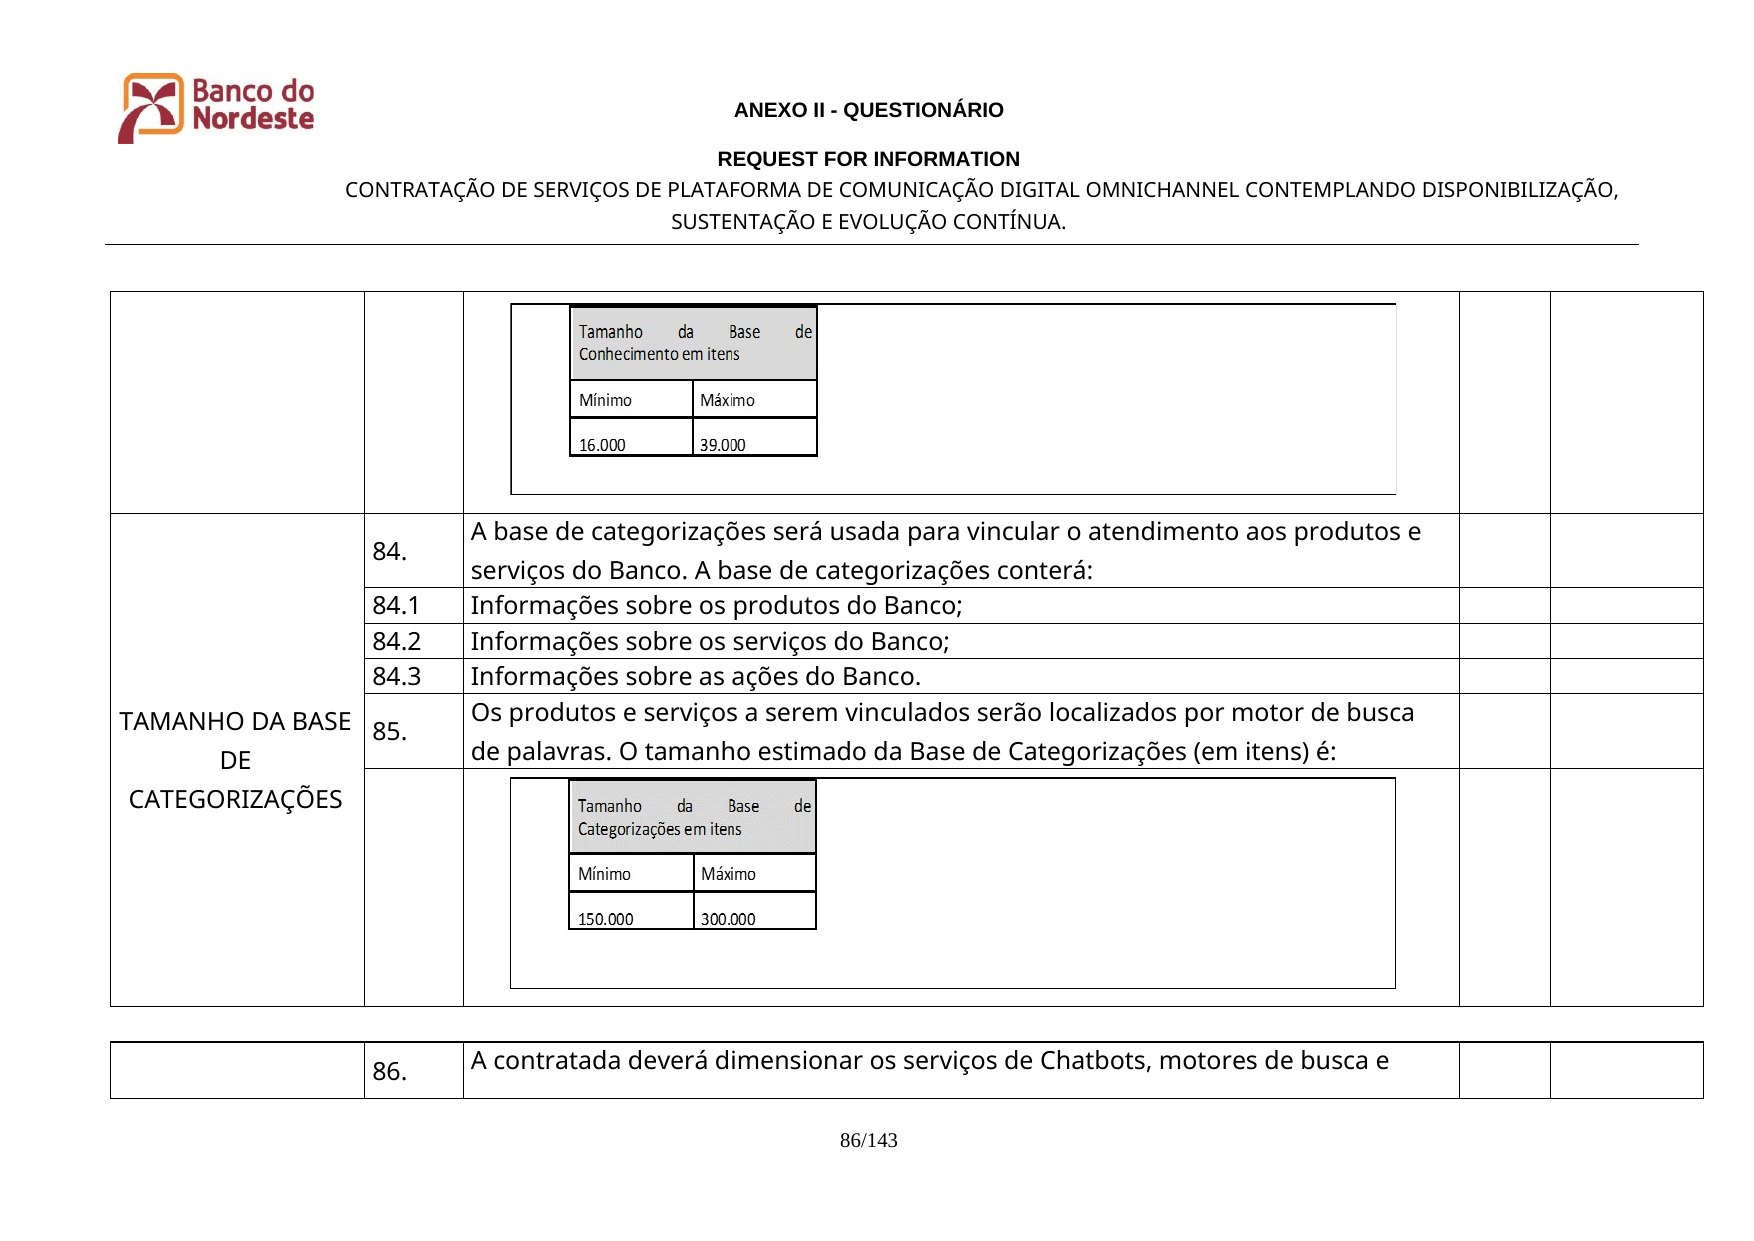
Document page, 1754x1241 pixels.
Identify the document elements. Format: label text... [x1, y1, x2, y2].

table_cell 85. [365, 694, 463, 767]
table_header [111, 1043, 364, 1098]
table_cell 84.1 [365, 588, 463, 622]
picture [510, 777, 1396, 989]
table_cell Informações sobre as ações do Banco. [464, 659, 1459, 693]
table_cell [1551, 769, 1703, 1006]
table_cell [1460, 292, 1550, 513]
table_cell [1460, 659, 1550, 693]
table_header [1551, 1043, 1703, 1098]
table_cell Informações sobre os serviços do Banco; [464, 624, 1459, 658]
table_cell [1460, 769, 1550, 1006]
table_cell [1551, 292, 1703, 513]
table_cell 84.2 [365, 624, 463, 658]
table_header [1460, 1043, 1550, 1098]
table_cell [1551, 624, 1703, 658]
table_cell [1551, 659, 1703, 693]
table_cell 84. [365, 514, 463, 587]
table_cell 84.3 [365, 659, 463, 693]
table_cell A base de categorizações será usada para vincular o atendimento aos produtos e serviços do Banco. A base de categorizações conterá: [464, 514, 1459, 587]
table_cell Informações sobre os produtos do Banco; [464, 588, 1459, 622]
table_cell [365, 769, 463, 1006]
table_cell [1460, 588, 1550, 622]
table_cell [1460, 694, 1550, 767]
table_cell [1551, 588, 1703, 622]
table_cell [1460, 624, 1550, 658]
table_header 86. [365, 1043, 463, 1098]
table_header [111, 292, 364, 513]
table_cell Os produtos e serviços a serem vinculados serão localizados por motor de busca de palavras. O tamanho estimado da Base de Categorizações (em itens) é: [464, 694, 1459, 767]
table_cell [1551, 694, 1703, 767]
table_cell [365, 292, 463, 513]
table_cell [1551, 514, 1703, 587]
table_cell [464, 769, 1459, 1006]
table_cell [1460, 514, 1550, 587]
table_cell TAMANHO DA BASE DE CATEGORIZAÇÕES [111, 514, 364, 1006]
table_cell [464, 292, 1459, 513]
picture [510, 303, 1397, 495]
picture [118, 73, 314, 144]
table_header A contratada deverá dimensionar os serviços de Chatbots, motores de busca e [464, 1043, 1459, 1098]
